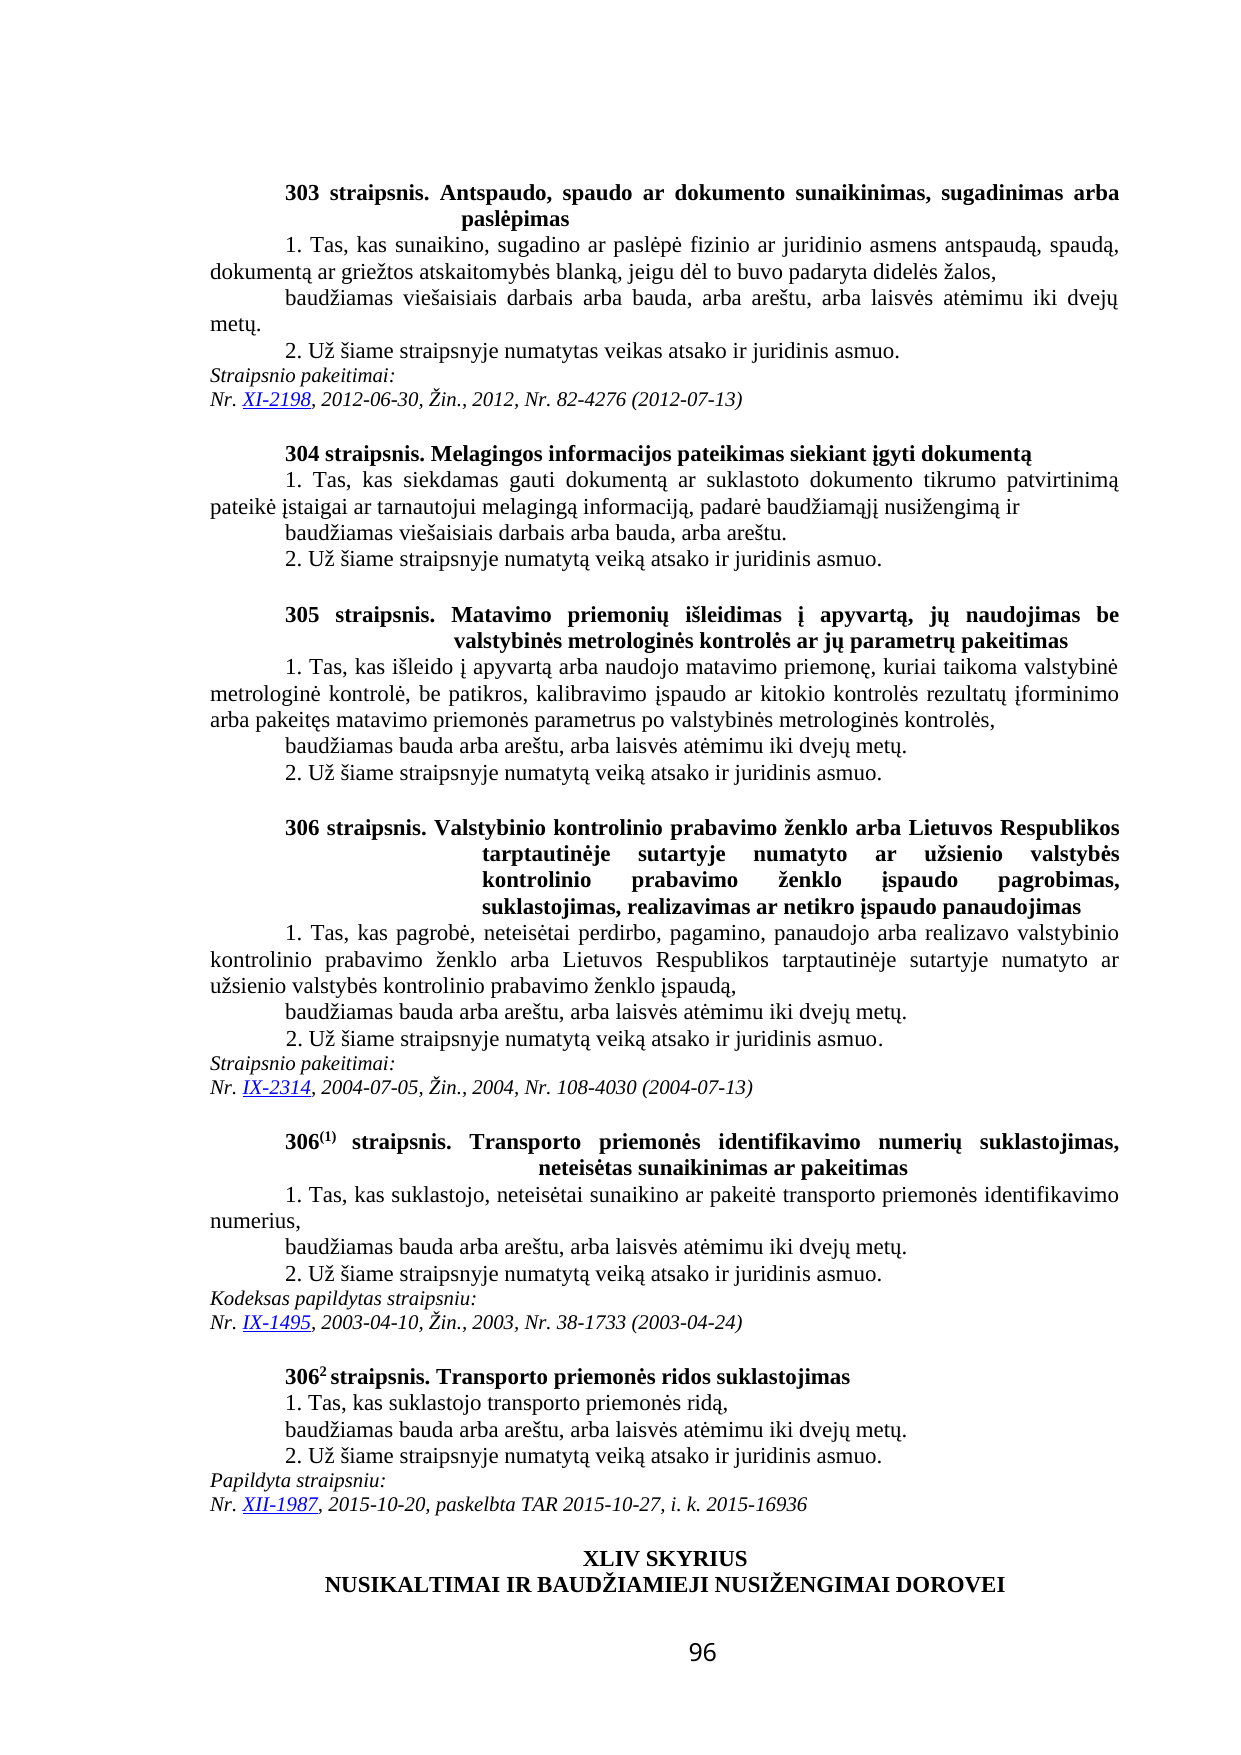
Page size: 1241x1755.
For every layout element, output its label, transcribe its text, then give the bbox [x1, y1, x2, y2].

text 1. Tas, kas siekdamas gauti dokumentą ar suklastoto dokumento tikrumo patvirtinimą pateikė įstaigai ar tarnautojui melagingą informaciją, padarė baudžiamąjį nusižengimą ir [210, 466, 1120, 519]
text Nr. XI-2198, 2012-06-30, Žin., 2012, Nr. 82-4276 (2012-07-13) [210, 387, 1120, 411]
text Straipsnio pakeitimai: [210, 363, 1120, 387]
text baudžiamas bauda arba areštu, arba laisvės atėmimu iki dvejų metų. [210, 1233, 1120, 1260]
text 2. Už šiame straipsnyje numatytą veiką atsako ir juridinis asmuo. [210, 1260, 1120, 1286]
text baudžiamas bauda arba areštu, arba laisvės atėmimu iki dvejų metų. [210, 998, 1120, 1025]
text 1. Tas, kas suklastojo, neteisėtai sunaikino ar pakeitė transporto priemonės identifikavimo numerius, [210, 1181, 1120, 1233]
text Nr. XII-1987, 2015-10-20, paskelbta TAR 2015-10-27, i. k. 2015-16936 [210, 1492, 1120, 1516]
text 306(1) straipsnis. Transporto priemonės identifikavimo numerių suklastojimas, neteisėtas sunaikinimas ar pakeitimas [285, 1128, 1120, 1181]
text 304 straipsnis. Melagingos informacijos pateikimas siekiant įgyti dokumentą [285, 440, 1120, 466]
text baudžiamas bauda arba areštu, arba laisvės atėmimu iki dvejų metų. [210, 732, 1120, 759]
text 2. Už šiame straipsnyje numatytą veiką atsako ir juridinis asmuo. [210, 546, 1120, 572]
text Straipsnio pakeitimai: [210, 1051, 1120, 1075]
text Nr. IX-2314, 2004-07-05, Žin., 2004, Nr. 108-4030 (2004-07-13) [210, 1075, 1120, 1099]
text 2. Už šiame straipsnyje numatytą veiką atsako ir juridinis asmuo. [210, 1025, 1106, 1051]
text NUSIKALTIMAI IR BAUDŽIAMIEJI NUSIŽENGIMAI DOROVEI [210, 1572, 1120, 1598]
text 1. Tas, kas suklastojo transporto priemonės ridą, [210, 1389, 1120, 1416]
text Nr. IX-1495, 2003-04-10, Žin., 2003, Nr. 38-1733 (2003-04-24) [210, 1310, 1120, 1334]
text 303 straipsnis. Antspaudo, spaudo ar dokumento sunaikinimas, sugadinimas arba paslėpimas [285, 179, 1120, 231]
text 305 straipsnis. Matavimo priemonių išleidimas į apyvartą, jų naudojimas be valstybinės metrologinės kontrolės ar jų parametrų pakeitimas [285, 601, 1120, 653]
subtitle XLIV SKYRIUS [210, 1545, 1120, 1572]
text Kodeksas papildytas straipsniu: [210, 1286, 1120, 1310]
text 2. Už šiame straipsnyje numatytą veiką atsako ir juridinis asmuo. [210, 759, 1120, 785]
text 306 straipsnis. Valstybinio kontrolinio prabavimo ženklo arba Lietuvos Respublikos tarptautinėje sutartyje numatyto ar užsienio valstybės kontrolinio prabavimo ženklo įspaudo pagrobimas, suklastojimas, realizavimas ar netikro įspaudo panaudojimas [285, 814, 1120, 919]
text 1. Tas, kas sunaikino, sugadino ar paslėpė fizinio ar juridinio asmens antspaudą, spaudą, dokumentą ar griežtos atskaitomybės blanką, jeigu dėl to buvo padaryta didelės žalos, [210, 231, 1120, 284]
text baudžiamas bauda arba areštu, arba laisvės atėmimu iki dvejų metų. [210, 1416, 1120, 1442]
subtitle 1. Tas, kas pagrobė, neteisėtai perdirbo, pagamino, panaudojo arba realizavo valstybinio kontrolinio prabavimo ženklo arba Lietuvos Respublikos tarptautinėje sutartyje numatyto ar užsienio valstybės kontrolinio prabavimo ženklo įspaudą, [210, 919, 1120, 998]
text 3062 straipsnis. Transporto priemonės ridos suklastojimas [210, 1363, 1120, 1389]
text Papildyta straipsniu: [210, 1468, 1120, 1492]
text 2. Už šiame straipsnyje numatytą veiką atsako ir juridinis asmuo. [210, 1442, 1120, 1468]
text 2. Už šiame straipsnyje numatytas veikas atsako ir juridinis asmuo. [210, 337, 1120, 363]
text 1. Tas, kas išleido į apyvartą arba naudojo matavimo priemonę, kuriai taikoma valstybinė metrologinė kontrolė, be patikros, kalibravimo įspaudo ar kitokio kontrolės rezultatų įforminimo arba pakeitęs matavimo priemonės parametrus po valstybinės metrologinės kontrolės, [210, 653, 1120, 732]
text baudžiamas viešaisiais darbais arba bauda, arba areštu. [210, 519, 1120, 546]
text baudžiamas viešaisiais darbais arba bauda, arba areštu, arba laisvės atėmimu iki dvejų metų. [210, 284, 1120, 337]
